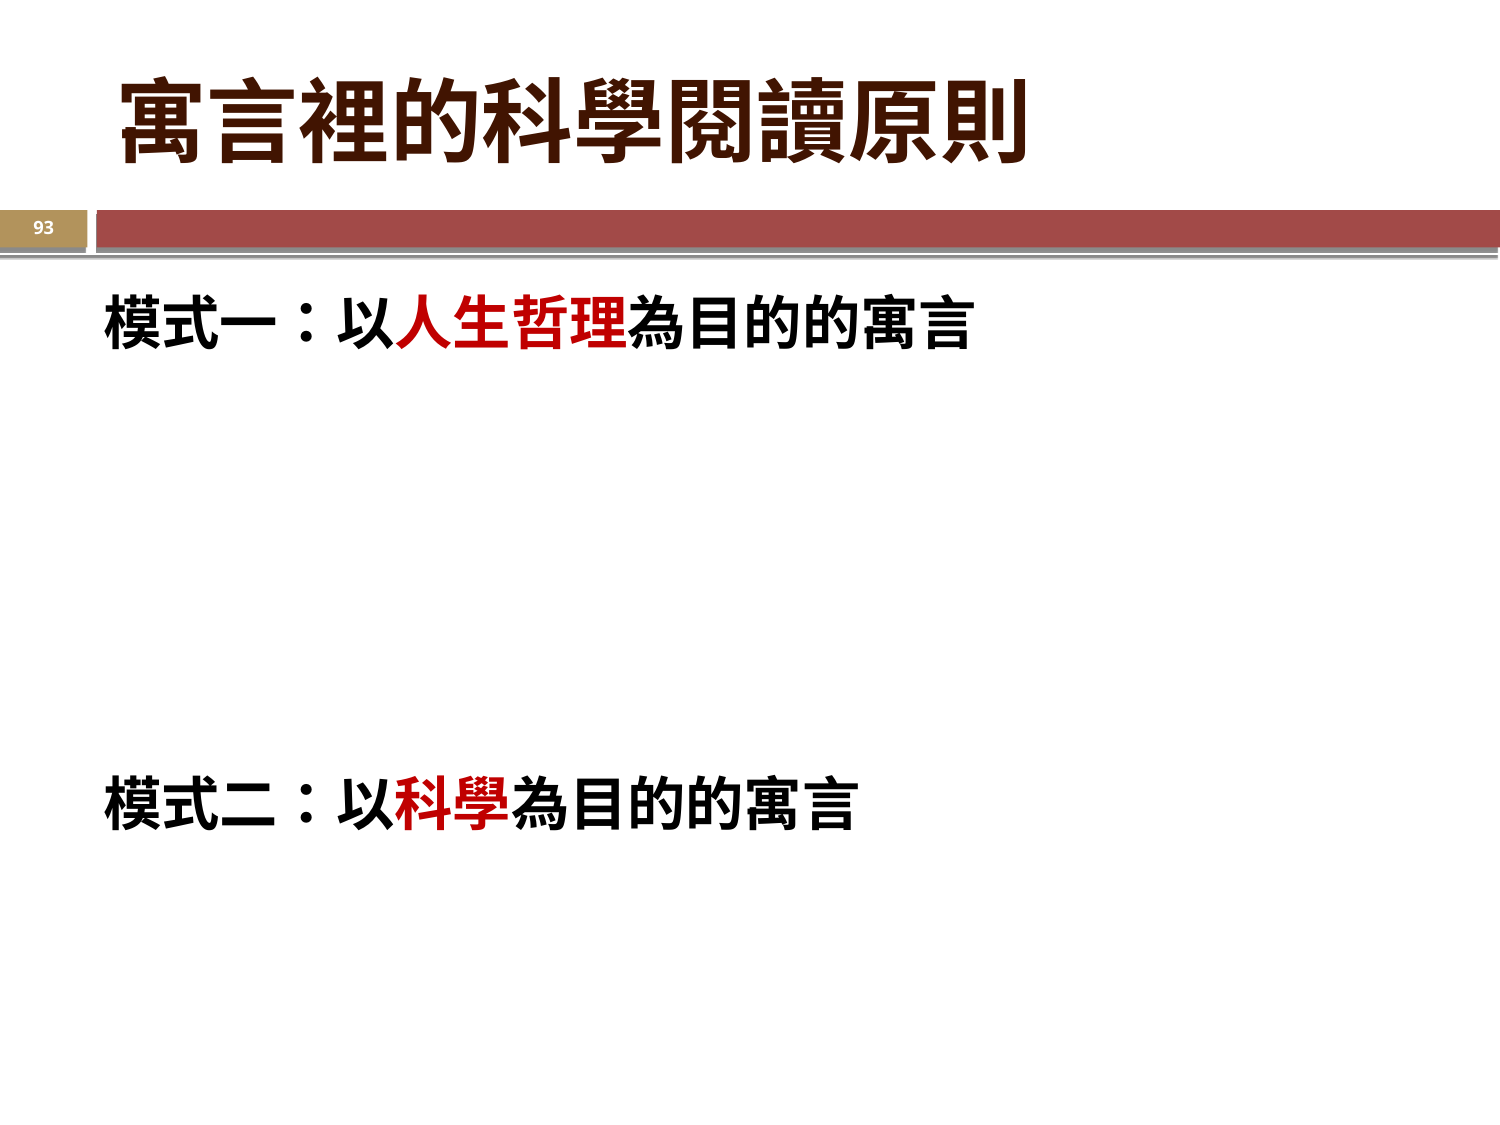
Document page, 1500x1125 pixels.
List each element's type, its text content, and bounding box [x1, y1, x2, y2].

text_box 模式二：以科學為目的的寓言 [88, 760, 1046, 845]
title 寓言裡的科學閱讀原則 [100, 37, 1438, 200]
slide_number [0, 208, 88, 249]
text_box 模式一：以人生哲理為目的的寓言 [88, 278, 1046, 364]
